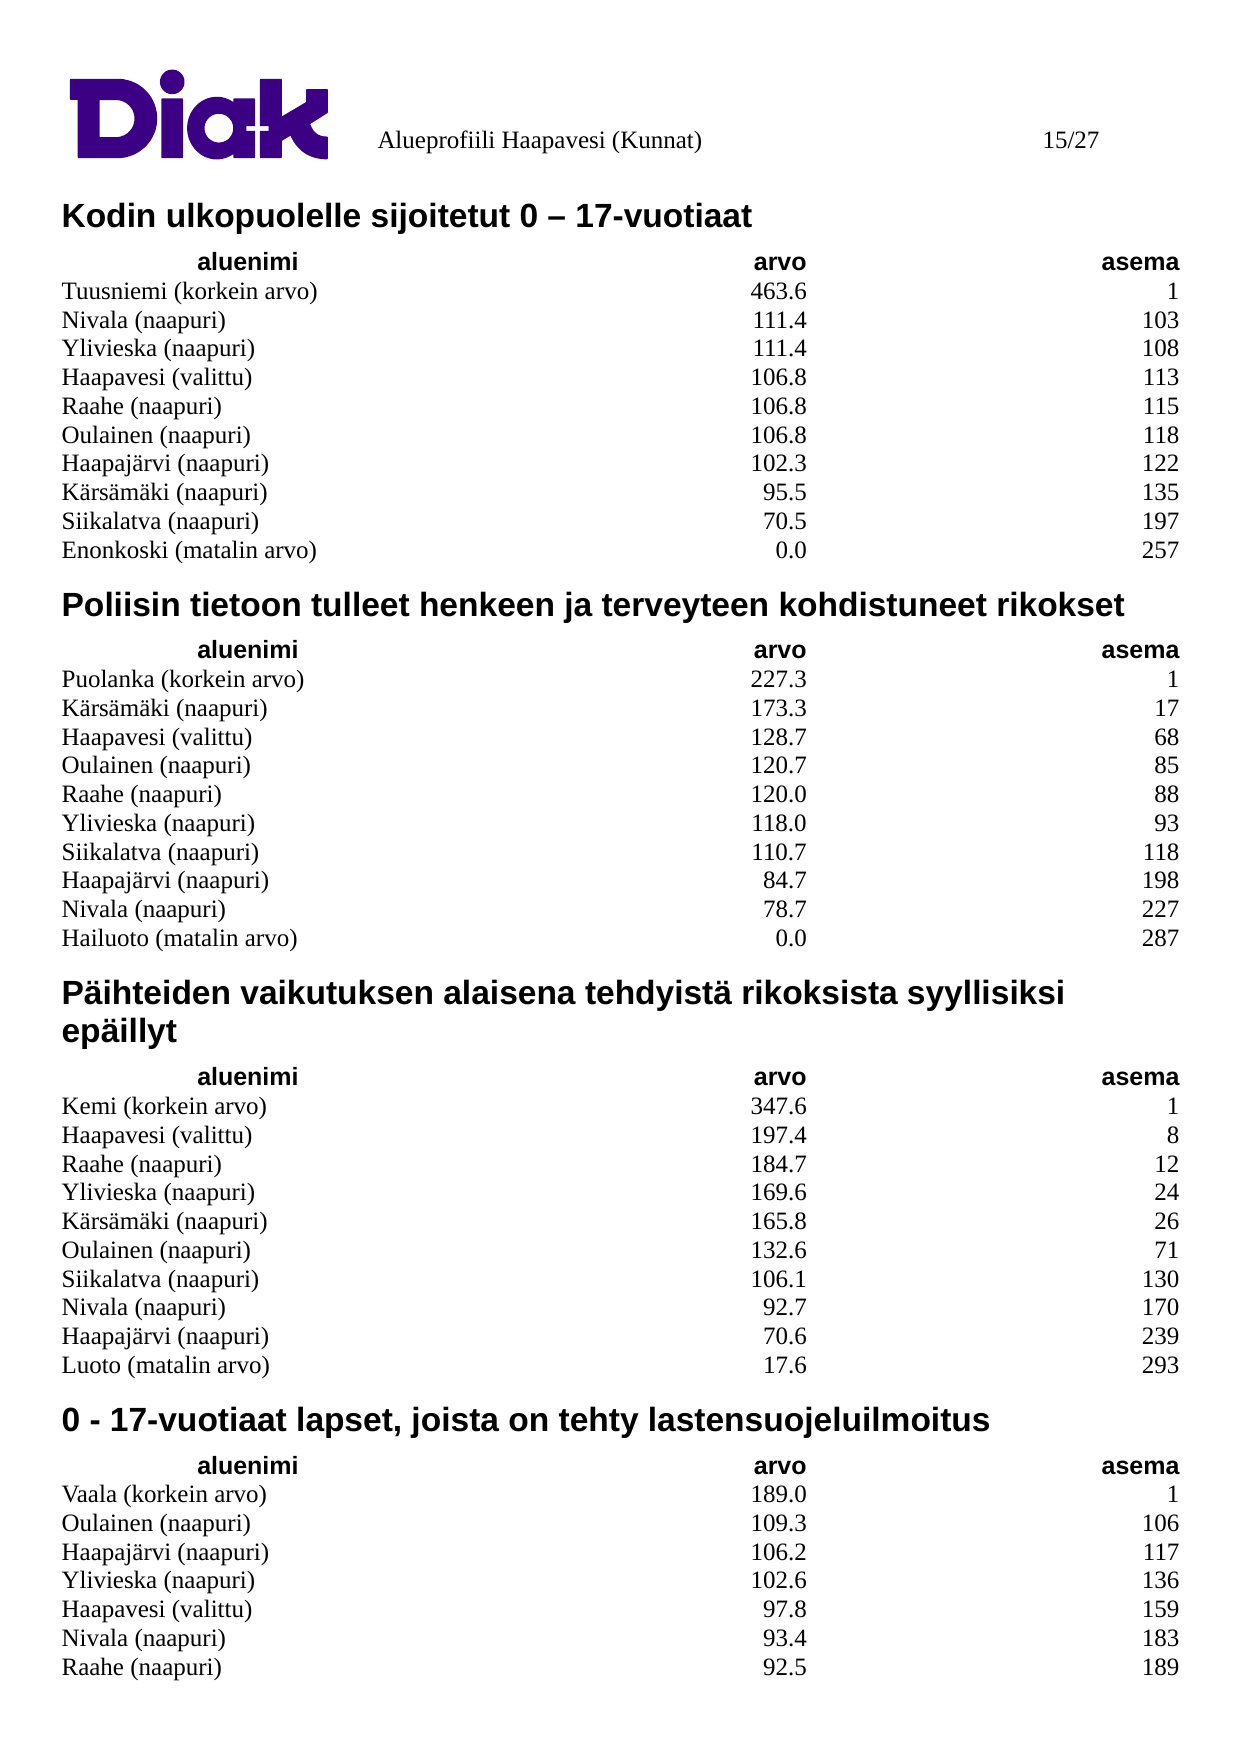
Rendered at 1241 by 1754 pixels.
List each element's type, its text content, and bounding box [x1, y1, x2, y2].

table_cell 95.5 [434, 477, 806, 506]
table_cell Haapavesi (valittu) [61, 722, 434, 751]
table_cell Nivala (naapuri) [61, 1293, 434, 1321]
table_cell 92.5 [434, 1652, 806, 1681]
table_cell 115 [806, 391, 1179, 420]
table_cell Raahe (naapuri) [61, 1149, 434, 1177]
table_cell 227.3 [434, 664, 806, 693]
table_cell Ylivieska (naapuri) [61, 1566, 434, 1594]
table_cell 102.6 [434, 1566, 806, 1594]
table_cell Hailuoto (matalin arvo) [61, 923, 434, 952]
table_cell Nivala (naapuri) [61, 894, 434, 923]
table_cell 130 [806, 1264, 1179, 1292]
table_cell 117 [806, 1537, 1179, 1566]
table_cell 85 [806, 751, 1179, 779]
table_cell Ylivieska (naapuri) [61, 1178, 434, 1206]
table_cell 128.7 [434, 722, 806, 751]
table_cell 92.7 [434, 1293, 806, 1321]
table_cell 97.8 [434, 1594, 806, 1623]
table_cell Kärsämäki (naapuri) [61, 477, 434, 506]
table_cell 84.7 [434, 866, 806, 894]
table_cell 197.4 [434, 1120, 806, 1149]
table_cell Kärsämäki (naapuri) [61, 693, 434, 722]
table_cell 106.8 [434, 391, 806, 420]
table_cell Siikalatva (naapuri) [61, 837, 434, 866]
table_cell 118.0 [434, 808, 806, 837]
table_cell Kärsämäki (naapuri) [61, 1206, 434, 1235]
table_cell 189 [806, 1652, 1179, 1681]
table_cell Haapajärvi (naapuri) [61, 449, 434, 477]
table_cell 12 [806, 1149, 1179, 1177]
table_cell 88 [806, 779, 1179, 808]
table_cell 184.7 [434, 1149, 806, 1177]
table_cell 26 [806, 1206, 1179, 1235]
table_cell Siikalatva (naapuri) [61, 1264, 434, 1292]
table_cell 17 [806, 693, 1179, 722]
table_cell 159 [806, 1594, 1179, 1623]
table_cell 68 [806, 722, 1179, 751]
table_cell Haapavesi (valittu) [61, 362, 434, 391]
table_cell 24 [806, 1178, 1179, 1206]
table_cell 347.6 [434, 1091, 806, 1120]
table_cell 106.8 [434, 362, 806, 391]
table_cell 118 [806, 420, 1179, 448]
table_cell 197 [806, 506, 1179, 535]
table_cell Raahe (naapuri) [61, 1652, 434, 1681]
table_cell 287 [806, 923, 1179, 952]
subtitle Kodin ulkopuolelle sijoitetut 0 – 17-vuotiaat [61, 196, 1179, 235]
table_cell 106.1 [434, 1264, 806, 1292]
table_cell 257 [806, 535, 1179, 563]
table_cell Raahe (naapuri) [61, 391, 434, 420]
table_header aluenimi [61, 247, 434, 276]
table_cell Raahe (naapuri) [61, 779, 434, 808]
table_cell 1 [806, 276, 1179, 305]
table_cell Haapajärvi (naapuri) [61, 1537, 434, 1566]
table_header asema [806, 1451, 1179, 1479]
table_cell 71 [806, 1235, 1179, 1264]
table_cell Puolanka (korkein arvo) [61, 664, 434, 693]
table_cell 135 [806, 477, 1179, 506]
table_cell 8 [806, 1120, 1179, 1149]
table_cell 108 [806, 334, 1179, 362]
table_cell 173.3 [434, 693, 806, 722]
table_cell 293 [806, 1350, 1179, 1379]
table_cell 132.6 [434, 1235, 806, 1264]
table_header asema [806, 247, 1179, 276]
table_cell 111.4 [434, 334, 806, 362]
subtitle Päihteiden vaikutuksen alaisena tehdyistä rikoksista syyllisiksi epäillyt [61, 973, 1179, 1050]
table_header arvo [434, 1063, 806, 1091]
table_cell Ylivieska (naapuri) [61, 334, 434, 362]
table_cell 118 [806, 837, 1179, 866]
table_cell Oulainen (naapuri) [61, 420, 434, 448]
table_cell 111.4 [434, 305, 806, 333]
subtitle 0 - 17-vuotiaat lapset, joista on tehty lastensuojeluilmoitus [61, 1399, 1179, 1438]
table_cell Haapavesi (valittu) [61, 1120, 434, 1149]
table_cell Haapajärvi (naapuri) [61, 1321, 434, 1350]
table_cell Nivala (naapuri) [61, 1623, 434, 1652]
table_cell 170 [806, 1293, 1179, 1321]
table_cell 70.5 [434, 506, 806, 535]
table_cell 113 [806, 362, 1179, 391]
subtitle Poliisin tietoon tulleet henkeen ja terveyteen kohdistuneet rikokset [61, 584, 1179, 623]
table_cell 198 [806, 866, 1179, 894]
table_cell 165.8 [434, 1206, 806, 1235]
table_cell 1 [806, 1091, 1179, 1120]
table_cell 1 [806, 1479, 1179, 1508]
table_cell 70.6 [434, 1321, 806, 1350]
table_cell 183 [806, 1623, 1179, 1652]
table_cell 463.6 [434, 276, 806, 305]
table_cell 120.7 [434, 751, 806, 779]
table_header asema [806, 636, 1179, 664]
table_cell 93 [806, 808, 1179, 837]
table_cell Oulainen (naapuri) [61, 1508, 434, 1537]
table_cell 106 [806, 1508, 1179, 1537]
table_cell 169.6 [434, 1178, 806, 1206]
table_cell 122 [806, 449, 1179, 477]
table_cell 227 [806, 894, 1179, 923]
table_cell 0.0 [434, 923, 806, 952]
table_cell 110.7 [434, 837, 806, 866]
table_cell 239 [806, 1321, 1179, 1350]
table_header aluenimi [61, 1451, 434, 1479]
table_cell Luoto (matalin arvo) [61, 1350, 434, 1379]
table_cell Ylivieska (naapuri) [61, 808, 434, 837]
table_header arvo [434, 636, 806, 664]
table_cell Siikalatva (naapuri) [61, 506, 434, 535]
table_cell Oulainen (naapuri) [61, 1235, 434, 1264]
table_cell 93.4 [434, 1623, 806, 1652]
table_header arvo [434, 247, 806, 276]
table_header aluenimi [61, 1063, 434, 1091]
table_cell 78.7 [434, 894, 806, 923]
table_cell Haapajärvi (naapuri) [61, 866, 434, 894]
table_header asema [806, 1063, 1179, 1091]
table_cell Kemi (korkein arvo) [61, 1091, 434, 1120]
table_cell Oulainen (naapuri) [61, 751, 434, 779]
table_cell 106.8 [434, 420, 806, 448]
table_header arvo [434, 1451, 806, 1479]
table_cell Enonkoski (matalin arvo) [61, 535, 434, 563]
table_cell 106.2 [434, 1537, 806, 1566]
table_cell 109.3 [434, 1508, 806, 1537]
table_cell 189.0 [434, 1479, 806, 1508]
table_cell 120.0 [434, 779, 806, 808]
table_cell Haapavesi (valittu) [61, 1594, 434, 1623]
table_cell 1 [806, 664, 1179, 693]
table_cell 0.0 [434, 535, 806, 563]
table_cell Nivala (naapuri) [61, 305, 434, 333]
table_cell Vaala (korkein arvo) [61, 1479, 434, 1508]
table_cell 103 [806, 305, 1179, 333]
table_header aluenimi [61, 636, 434, 664]
table_cell 17.6 [434, 1350, 806, 1379]
table_cell 102.3 [434, 449, 806, 477]
table_cell 136 [806, 1566, 1179, 1594]
table_cell Tuusniemi (korkein arvo) [61, 276, 434, 305]
